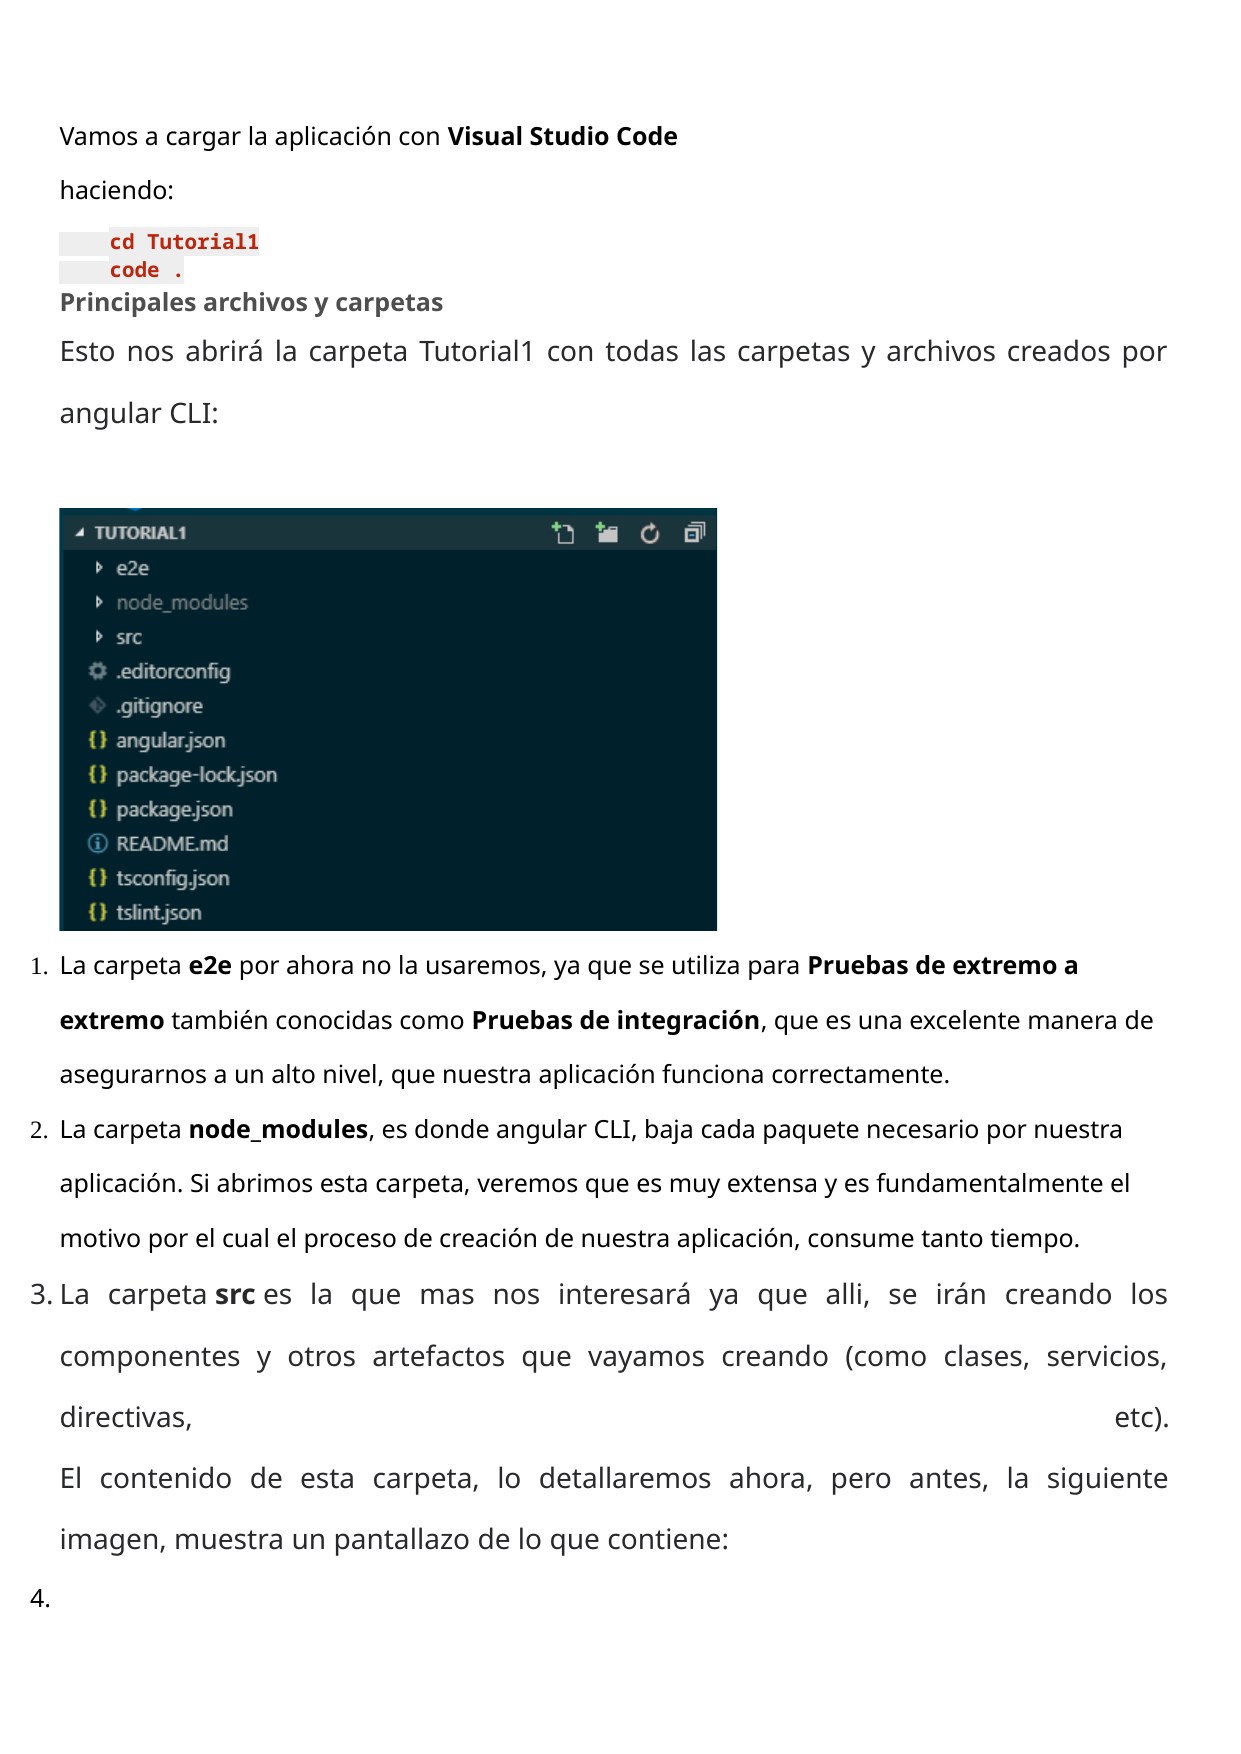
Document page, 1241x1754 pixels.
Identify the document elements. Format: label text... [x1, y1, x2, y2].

list La carpeta node_modules, es donde angular CLI, baja cada paquete necesario por nuestra aplicación. Si abrimos esta carpeta, veremos que es muy extensa y es fundamentalmente el motivo por el cual el proceso de creación de nuestra aplicación, consume tanto tiempo. [59, 1111, 1170, 1254]
picture [64, 516, 718, 931]
text Vamos a cargar la aplicación con Visual Studio Code haciendo: [59, 118, 1170, 207]
text Esto nos abrirá la carpeta Tutorial1 con todas las carpetas y archivos creados por angular CLI: [59, 332, 1170, 431]
text cd Tutorial1 [59, 227, 1170, 256]
list La carpeta e2e por ahora no la usaremos, ya que se utiliza para Pruebas de extremo a extremo también conocidas como Pruebas de integración, que es una excelente manera de asegurarnos a un alto nivel, que nuestra aplicación funciona correctamente. [59, 948, 1170, 1091]
list La carpeta src es la que mas nos interesará ya que alli, se irán creando los componentes y otros artefactos que vayamos creando (como clases, servicios, directivas, etc). El contenido de esta carpeta, lo detallaremos ahora, pero antes, la siguiente imagen, muestra un pantallazo de lo que contiene: [59, 1275, 1170, 1558]
subtitle Principales archivos y carpetas [59, 284, 1170, 318]
text code . [59, 256, 1170, 284]
